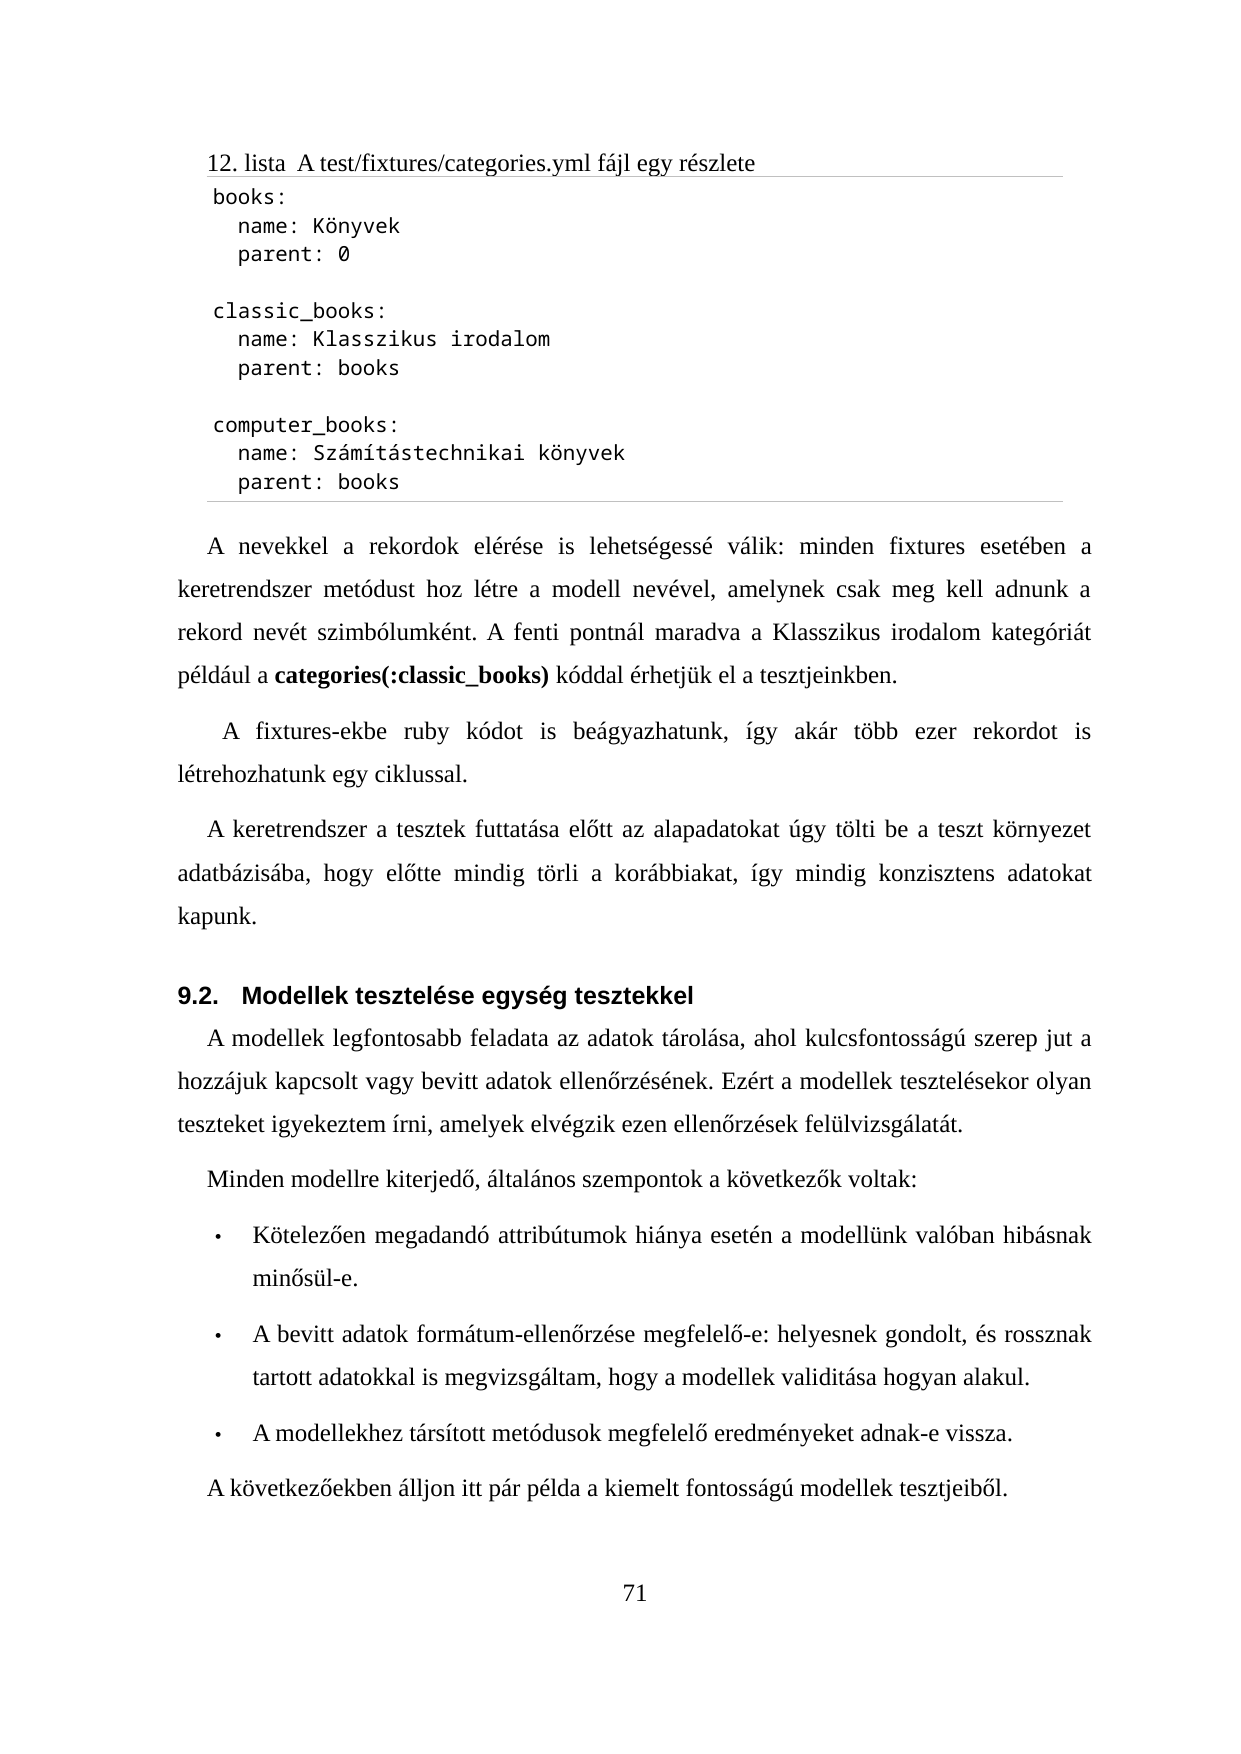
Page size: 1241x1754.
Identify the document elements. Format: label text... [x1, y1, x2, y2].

subtitle Modellek tesztelése egység tesztekkel [177, 981, 1093, 1010]
text books: name: Könyvek parent: 0 classic_books: name: Klasszikus irodalom parent: books computer_books: name: Számítástechnikai könyvek parent: books [207, 177, 1063, 501]
text Minden modellre kiterjedő, általános szempontok a következők voltak: [177, 1164, 1093, 1193]
text A nevekkel a rekordok elérése is lehetségessé válik: minden fixtures esetében a keretrendszer metódust hoz létre a modell nevével, amelynek csak meg kell adnunk a rekord nevét szimbólumként. A fenti pontnál maradva a Klasszikus irodalom kategóriát például a categories(:classic_books) kóddal érhetjük el a tesztjeinkben. [177, 531, 1093, 689]
text A keretrendszer a tesztek futtatása előtt az alapadatokat úgy tölti be a teszt környezet adatbázisába, hogy előtte mindig törli a korábbiakat, így mindig konzisztens adatokat kapunk. [177, 814, 1093, 929]
list A bevitt adatok formátum-ellenőrzése megfelelő-e: helyesnek gondolt, és rossznak tartott adatokkal is megvizsgáltam, hogy a modellek validitása hogyan alakul. [215, 1319, 1093, 1391]
text A modellek legfontosabb feladata az adatok tárolása, ahol kulcsfontosságú szerep jut a hozzájuk kapcsolt vagy bevitt adatok ellenőrzésének. Ezért a modellek tesztelésekor olyan teszteket igyekeztem írni, amelyek elvégzik ezen ellenőrzések felülvizsgálatát. [177, 1023, 1093, 1138]
text A következőekben álljon itt pár példa a kiemelt fontosságú modellek tesztjeiből. [177, 1473, 1093, 1502]
list A modellekhez társított metódusok megfelelő eredményeket adnak-e vissza. [215, 1418, 1093, 1446]
list A test/fixtures/categories.yml fájl egy részlete [207, 148, 1093, 176]
list Kötelezően megadandó attribútumok hiánya esetén a modellünk valóban hibásnak minősül-e. [215, 1220, 1093, 1292]
text A fixtures-ekbe ruby kódot is beágyazhatunk, így akár több ezer rekordot is létrehozhatunk egy ciklussal. [177, 716, 1093, 788]
